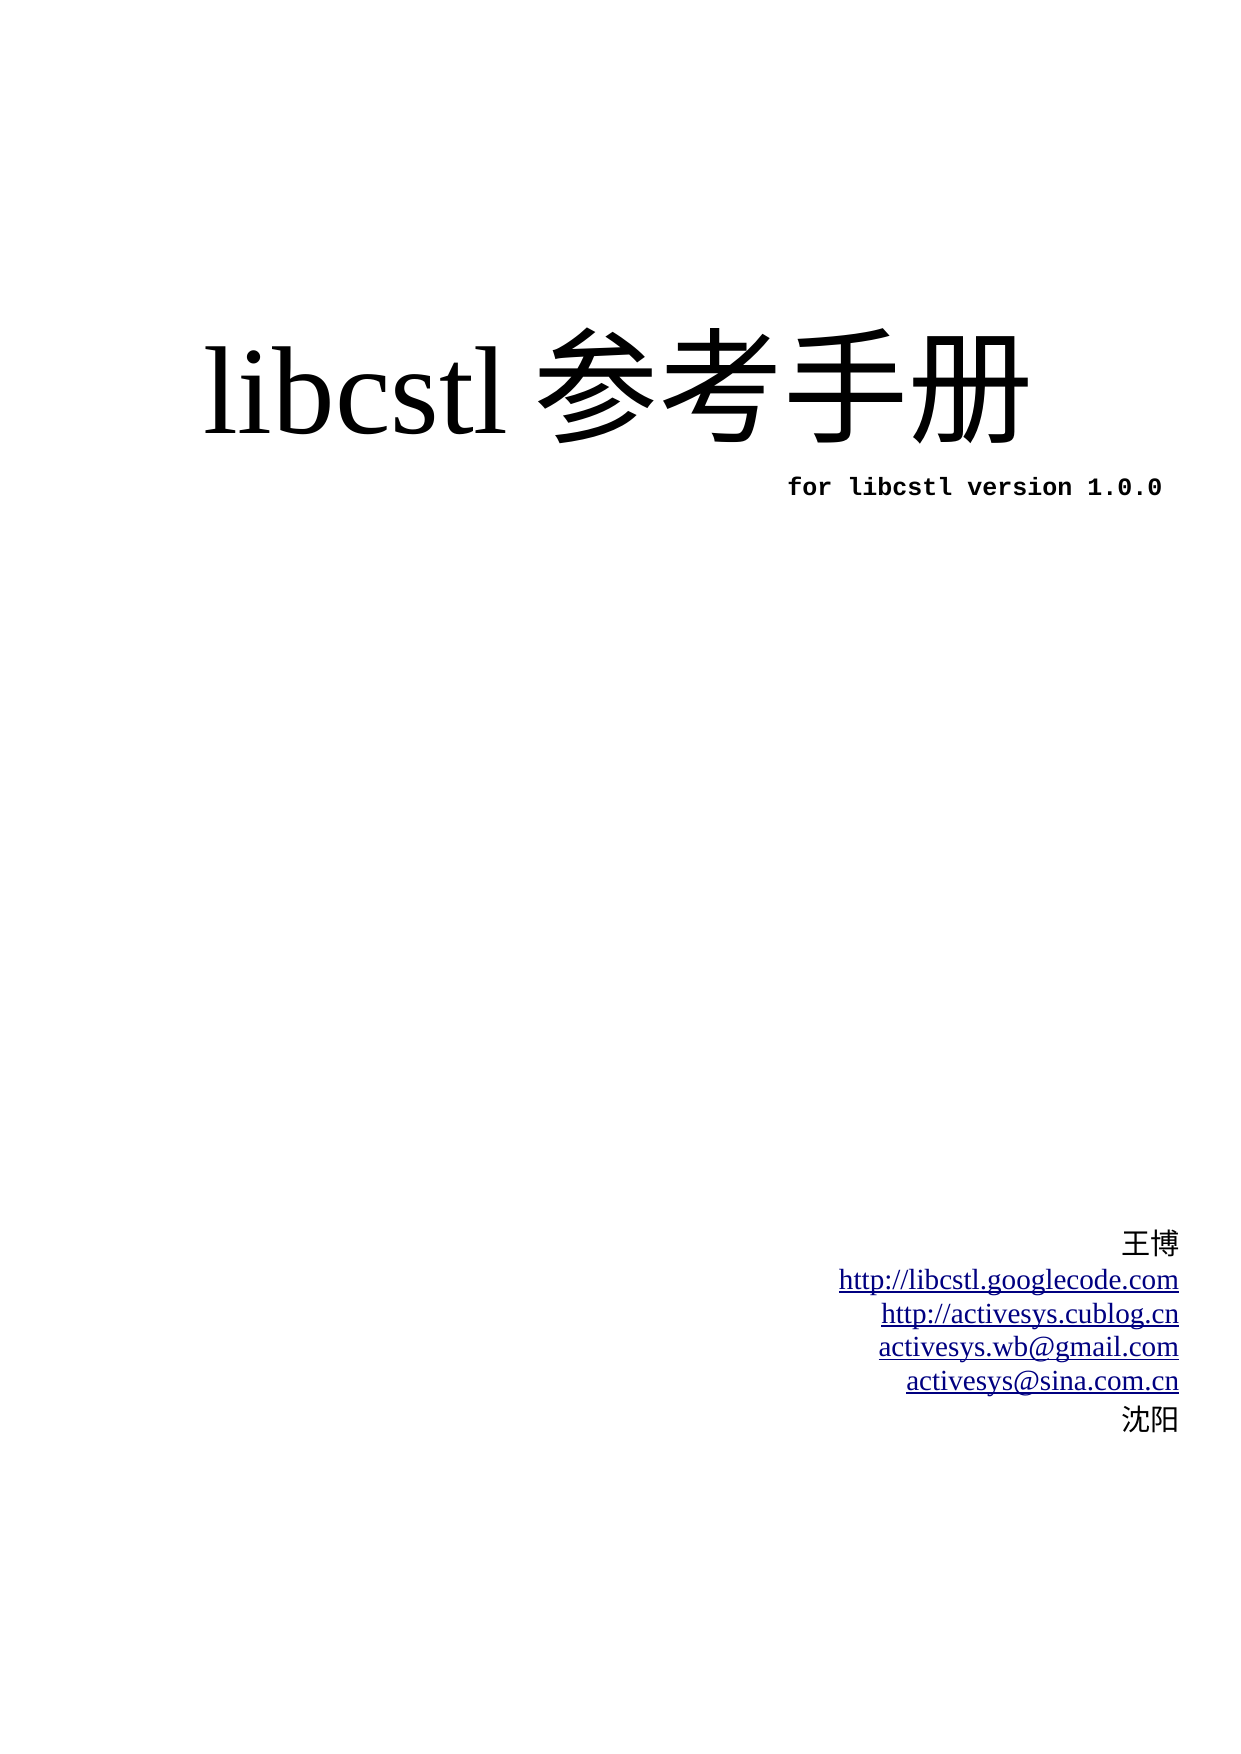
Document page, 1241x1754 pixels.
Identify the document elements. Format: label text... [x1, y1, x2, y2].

text for libcstl version 1.0.0 [57, 469, 1179, 505]
text activesys.wb@gmail.com [57, 1329, 1179, 1363]
text activesys@sina.com.cn [57, 1363, 1179, 1397]
text 沈阳 [57, 1397, 1179, 1439]
text http://activesys.cublog.cn [57, 1296, 1179, 1329]
text http://libcstl.googlecode.com [57, 1262, 1179, 1296]
text libcstl参考手册 [57, 288, 1179, 469]
text 王博 [57, 1220, 1179, 1262]
